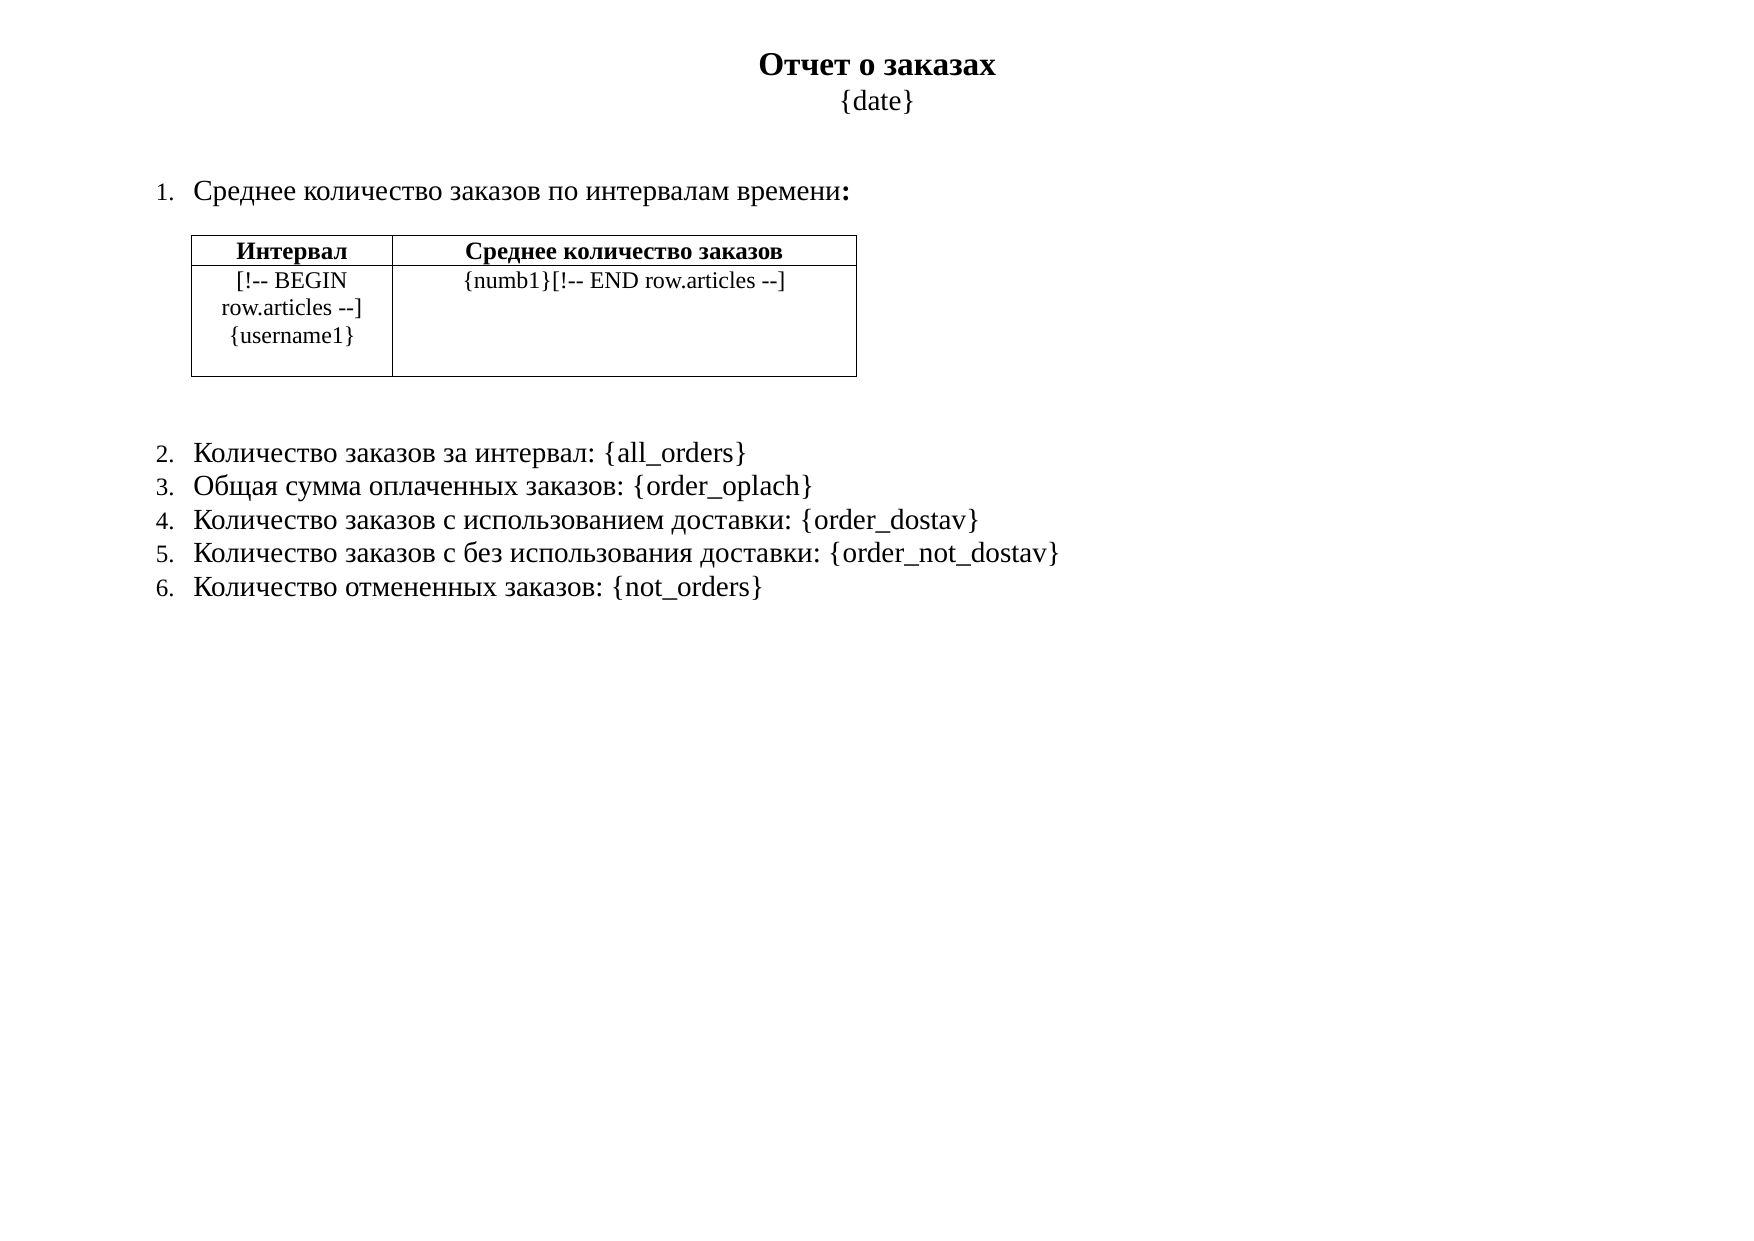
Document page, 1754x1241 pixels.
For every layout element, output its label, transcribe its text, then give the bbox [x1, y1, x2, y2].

list Среднее количество заказов по интервалам времени: [156, 173, 1636, 206]
list Общая сумма оплаченных заказов: {order_oplach} [156, 468, 1636, 502]
table_cell [!-- BEGIN row.articles --]{username1} [192, 266, 392, 376]
list Количество заказов с использованием доставки: {order_dostav} [156, 502, 1636, 535]
list Количество отмененных заказов: {not_orders} [156, 569, 1636, 602]
table_header Интервал [192, 236, 392, 265]
text {date} [118, 83, 1636, 116]
list Количество заказов с без использования доставки: {order_not_dostav} [156, 535, 1636, 569]
list Количество заказов за интервал: {all_orders} [156, 435, 1636, 468]
table_cell {numb1}[!-- END row.articles --] [393, 266, 856, 376]
text Отчет о заказах [118, 44, 1636, 83]
table_header Среднее количество заказов [393, 236, 856, 265]
